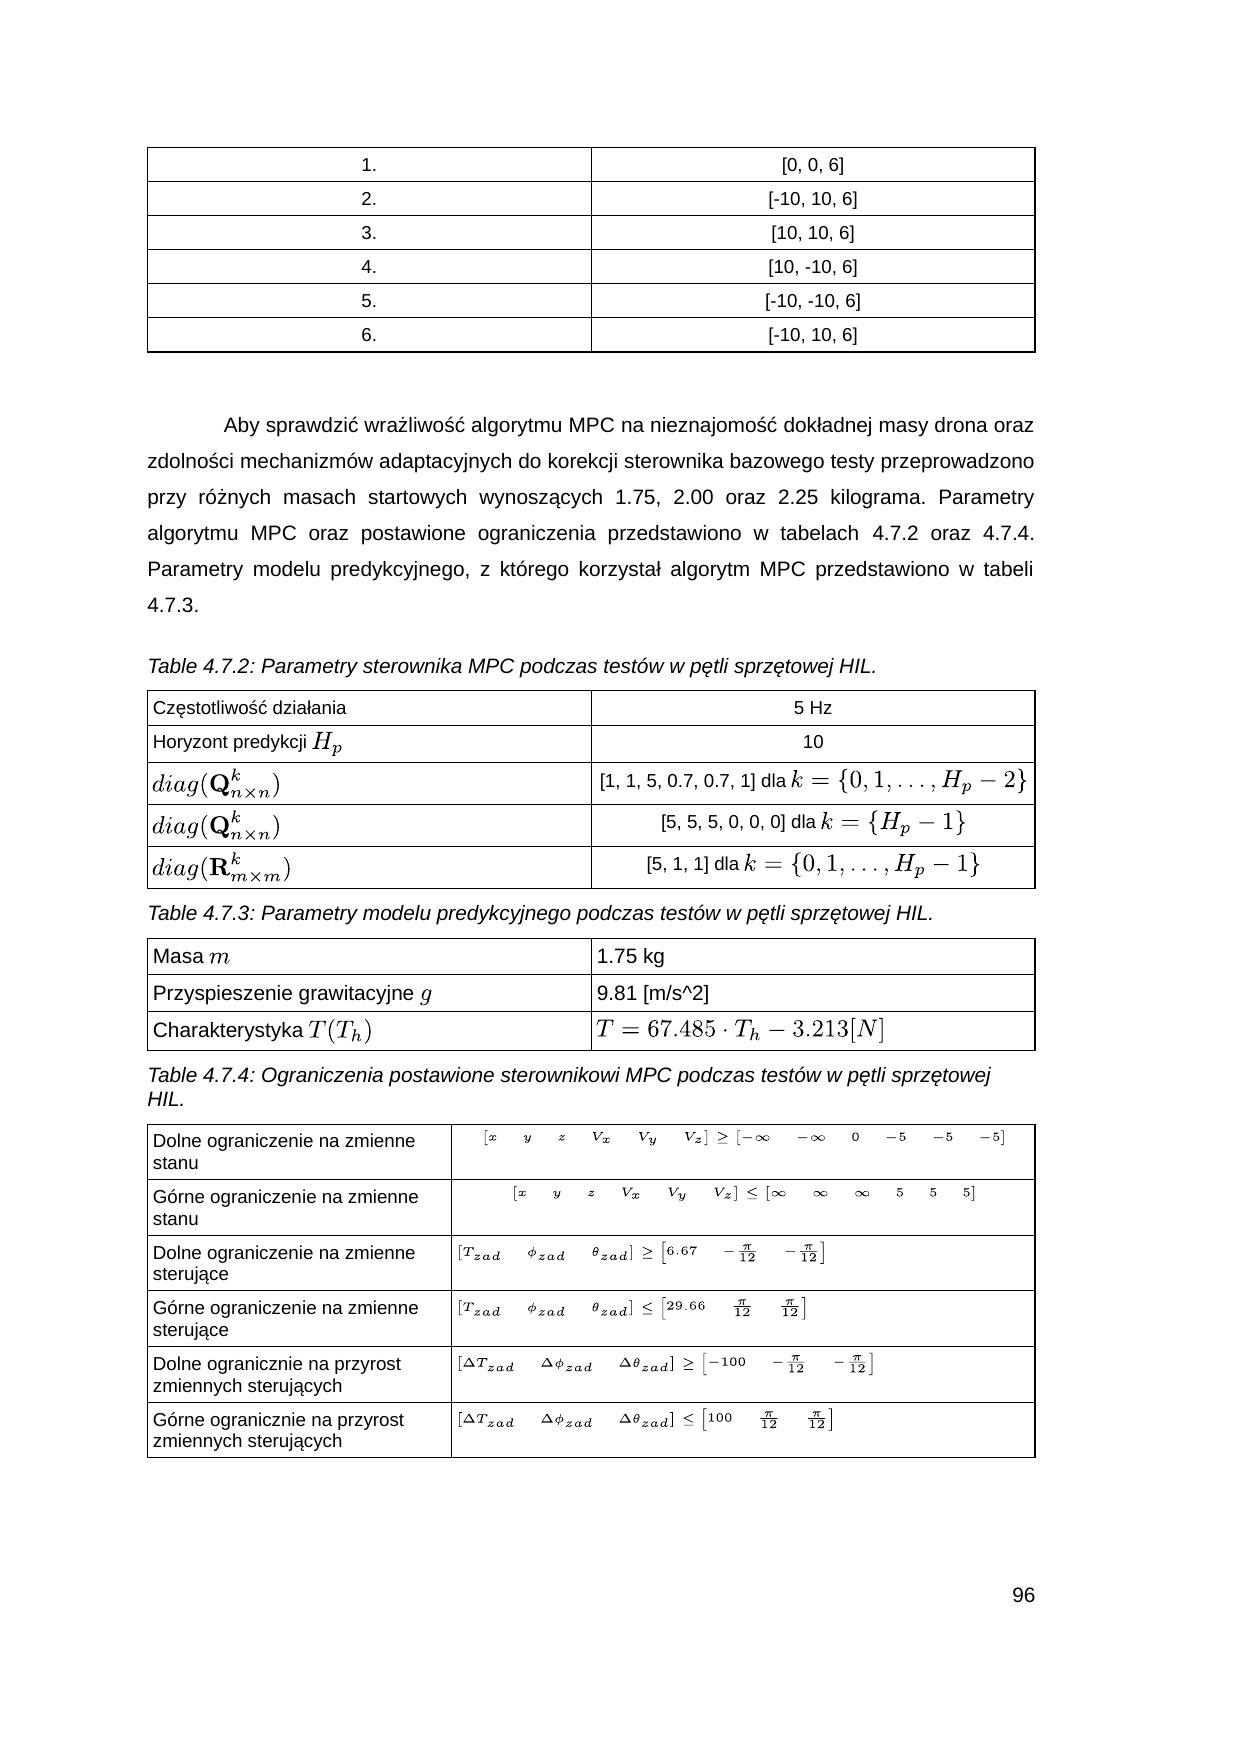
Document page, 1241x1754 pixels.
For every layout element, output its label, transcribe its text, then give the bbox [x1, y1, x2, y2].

table_cell Górne ograniczenie na zmienne sterujące [148, 1291, 451, 1346]
table_cell [-10, -10, 6] [592, 284, 1034, 317]
table_cell Górne ogranicznie na przyrost zmiennych sterujących [148, 1403, 451, 1457]
table_header Masa [148, 939, 591, 974]
table_cell Dolne ogranicznie na przyrost zmiennych sterujących [148, 1347, 451, 1402]
table_cell 5. [148, 284, 591, 317]
table_cell 4. [148, 250, 591, 283]
table_cell [452, 1347, 1034, 1402]
table_cell [1, 1, 5, 0.7, 0.7, 1] dla [592, 763, 1034, 804]
table_cell [10, 10, 6] [592, 216, 1034, 249]
table_cell Górne ograniczenie na zmienne stanu [148, 1180, 451, 1235]
table_cell 10 [592, 726, 1034, 762]
table_header Częstotliwość działania [148, 691, 591, 724]
table_cell 1. [148, 148, 591, 181]
text Table 4.7.3: Parametry modelu predykcyjnego podczas testów w pętli sprzętowej HIL. [147, 901, 1035, 925]
table_cell [-10, 10, 6] [592, 318, 1034, 351]
table_cell Dolne ograniczenie na zmienne sterujące [148, 1236, 451, 1290]
table_header [452, 1125, 1034, 1179]
table_cell Przyspieszenie grawitacyjne [148, 975, 591, 1011]
table_cell [452, 1180, 1034, 1235]
text Aby sprawdzić wrażliwość algorytmu MPC na nieznajomość dokładnej masy drona oraz zdolności mechanizmów adaptacyjnych do korekcji sterownika bazowego testy przeprowadzono przy różnych masach startowych wynoszących 1.75, 2.00 oraz 2.25 kilograma. Parametry algorytmu MPC oraz postawione ograniczenia przedstawiono w tabelach 4.7.2 oraz 4.7.4. Parametry modelu predykcyjnego, z którego korzystał algorytm MPC przedstawiono w tabeli 4.7.3. [147, 413, 1035, 617]
table_cell [10, -10, 6] [592, 250, 1034, 283]
table_cell [148, 847, 591, 887]
text Table 4.7.4: Ograniczenia postawione sterownikowi MPC podczas testów w pętli sprzętowej HIL. [147, 1063, 1035, 1111]
table_cell Horyzont predykcji [148, 726, 591, 762]
table_header 1.75 kg [592, 939, 1034, 974]
table_header Dolne ograniczenie na zmienne stanu [148, 1125, 451, 1179]
text Table 4.7.2: Parametry sterownika MPC podczas testów w pętli sprzętowej HIL. [147, 654, 1035, 678]
table_cell [592, 1012, 1034, 1049]
table_header 5 Hz [592, 691, 1034, 724]
table_cell 6. [148, 318, 591, 351]
table_cell Charakterystyka [148, 1012, 591, 1049]
table_cell [5, 5, 5, 0, 0, 0] dla [592, 805, 1034, 846]
table_cell [452, 1291, 1034, 1346]
table_cell [5, 1, 1] dla [592, 847, 1034, 887]
table_cell [452, 1236, 1034, 1290]
table_cell [-10, 10, 6] [592, 182, 1034, 215]
table_cell [148, 763, 591, 804]
table_cell 9.81 [m/s^2] [592, 975, 1034, 1011]
table_cell 2. [148, 182, 591, 215]
table_cell [452, 1403, 1034, 1457]
table_cell [148, 805, 591, 846]
table_cell [0, 0, 6] [592, 148, 1034, 181]
table_cell 3. [148, 216, 591, 249]
